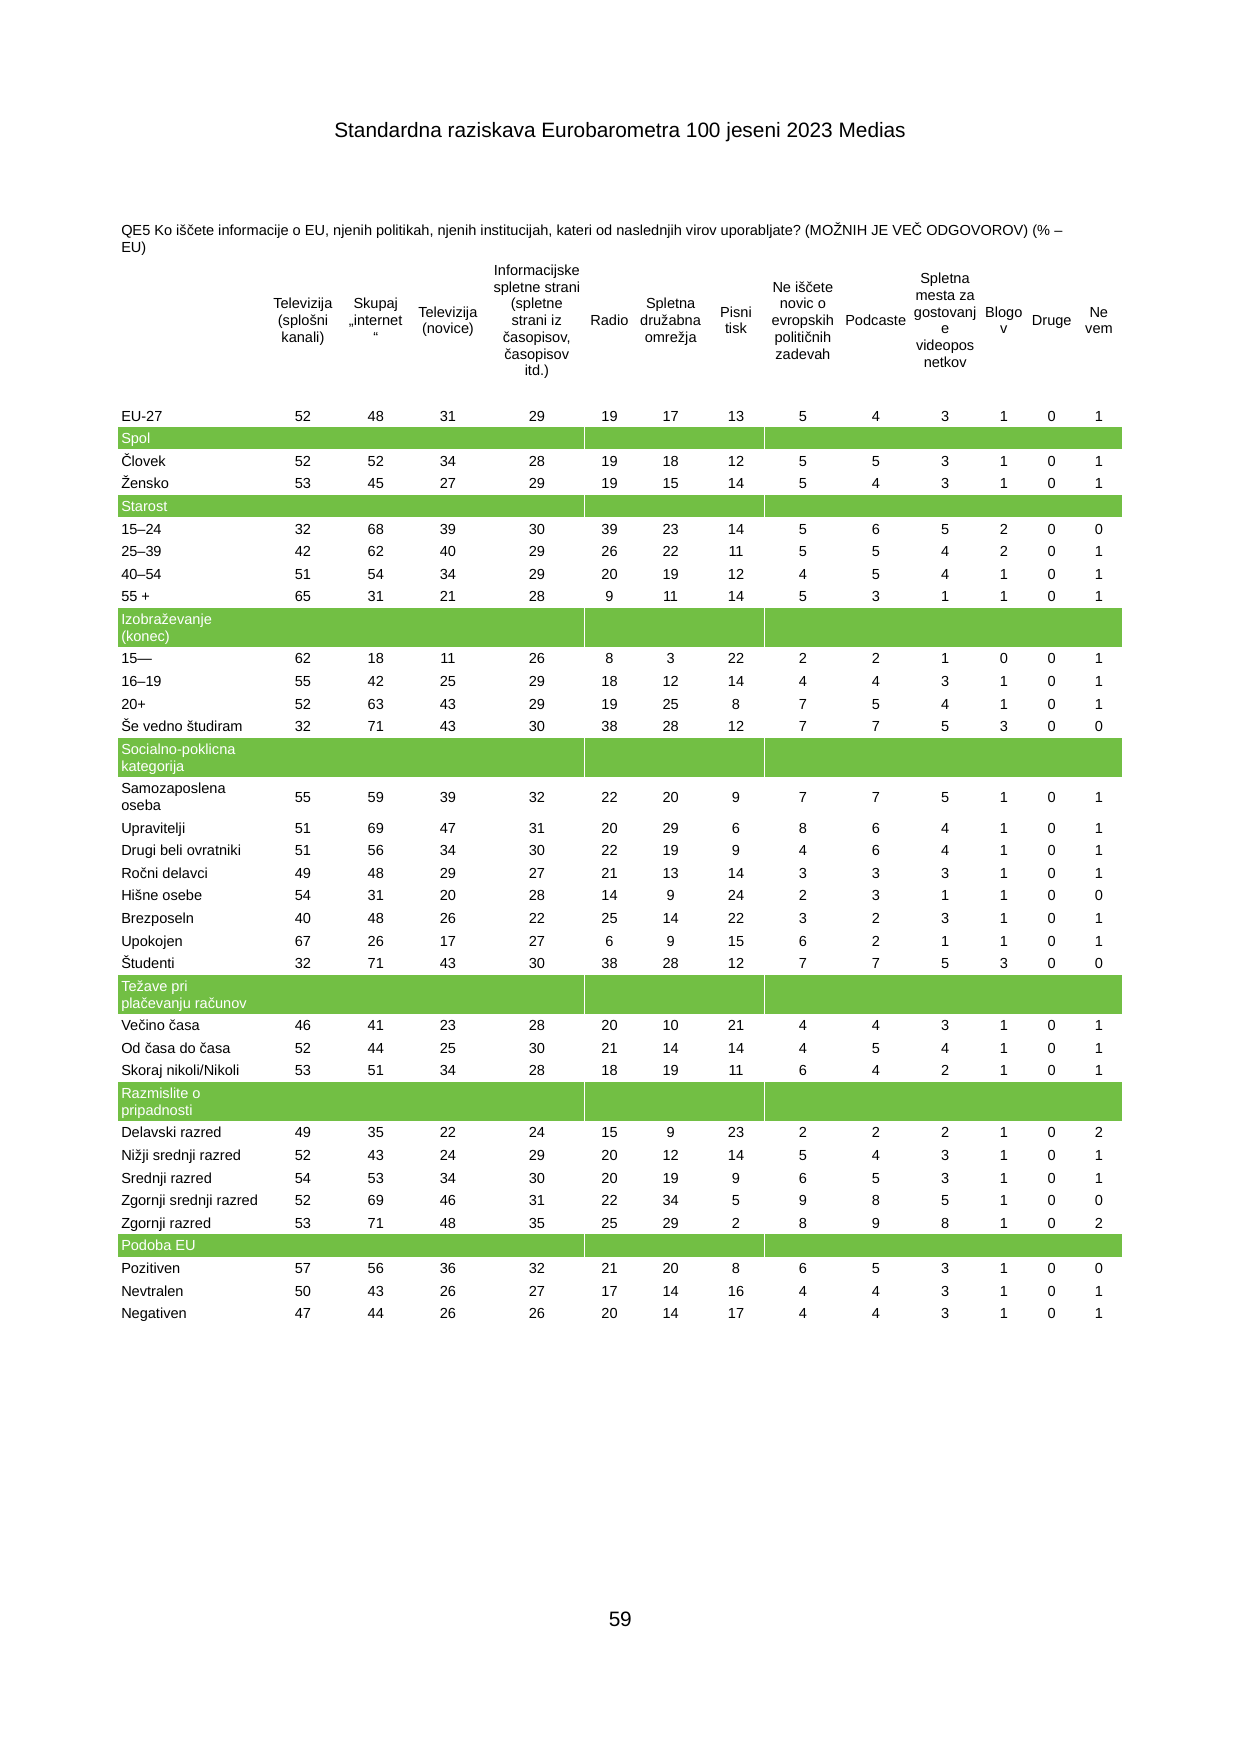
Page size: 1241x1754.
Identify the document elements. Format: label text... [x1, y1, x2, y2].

table_cell 27 [489, 862, 584, 884]
table_cell [261, 608, 344, 647]
table_cell 3 [911, 1166, 979, 1189]
table_cell 1 [979, 1257, 1028, 1279]
table_cell [841, 975, 911, 1014]
table_cell 32 [261, 952, 344, 974]
table_cell 7 [841, 715, 911, 738]
table_cell 5 [765, 518, 841, 540]
table_cell [489, 1082, 584, 1121]
table_cell 8 [911, 1212, 979, 1234]
table_cell 2 [765, 884, 841, 907]
table_cell 16–19 [118, 670, 261, 692]
table_cell 50 [261, 1279, 344, 1302]
table_cell 71 [344, 715, 407, 738]
table_cell 52 [261, 693, 344, 715]
table_cell 2 [979, 540, 1028, 563]
table_cell 51 [261, 839, 344, 862]
table_cell Drugi beli ovratniki [118, 839, 261, 862]
table_cell 38 [585, 952, 634, 974]
table_cell [261, 975, 344, 1014]
table_cell 22 [707, 907, 764, 929]
table_cell 43 [344, 1279, 407, 1302]
table_cell [1028, 1234, 1075, 1257]
table_cell 52 [261, 404, 344, 427]
table_cell 20 [585, 1144, 634, 1166]
table_cell 54 [261, 1166, 344, 1189]
table_cell 29 [489, 563, 584, 585]
table_cell 25 [407, 1037, 489, 1059]
table_cell 4 [765, 563, 841, 585]
table_cell [118, 259, 261, 382]
table_cell 3 [911, 1279, 979, 1302]
table_cell 43 [344, 1144, 407, 1166]
table_cell [489, 427, 584, 449]
table_cell 3 [911, 862, 979, 884]
table_cell 1 [1075, 450, 1122, 472]
table_cell 7 [765, 952, 841, 974]
table_cell Delavski razred [118, 1121, 261, 1144]
table_cell [634, 427, 707, 449]
table_cell 52 [261, 1189, 344, 1212]
table_cell [979, 738, 1028, 777]
table_cell 20 [634, 1257, 707, 1279]
table_cell 57 [261, 1257, 344, 1279]
table_cell 6 [707, 816, 764, 839]
table_cell [585, 427, 634, 449]
table_cell [979, 382, 1028, 404]
table_cell 54 [261, 884, 344, 907]
table_cell Upokojen [118, 929, 261, 952]
table_cell 31 [407, 404, 489, 427]
table_cell 32 [489, 1257, 584, 1279]
table_cell Upravitelji [118, 816, 261, 839]
table_cell 21 [585, 1257, 634, 1279]
table_cell [841, 427, 911, 449]
table_cell 1 [979, 563, 1028, 585]
table_cell [1075, 1082, 1122, 1121]
table_cell [911, 975, 979, 1014]
table_cell Blogov [979, 259, 1028, 382]
table_cell 42 [344, 670, 407, 692]
table_cell [489, 495, 584, 517]
table_cell 19 [585, 472, 634, 495]
table_cell 53 [344, 1166, 407, 1189]
table_cell 4 [841, 404, 911, 427]
table_cell 0 [1075, 952, 1122, 974]
table_cell 0 [1028, 518, 1075, 540]
table_cell 5 [911, 518, 979, 540]
table_cell 5 [841, 563, 911, 585]
table_cell 49 [261, 1121, 344, 1144]
table_cell 22 [585, 777, 634, 816]
table_cell 26 [344, 929, 407, 952]
table_cell 22 [585, 1189, 634, 1212]
table_cell 9 [634, 884, 707, 907]
table_cell 1 [1075, 839, 1122, 862]
table_cell 0 [1028, 540, 1075, 563]
table_cell 1 [1075, 1037, 1122, 1059]
table_cell Še vedno študiram [118, 715, 261, 738]
table_cell 14 [634, 907, 707, 929]
table_cell [911, 427, 979, 449]
table_cell 28 [634, 952, 707, 974]
table_cell [585, 382, 634, 404]
table_cell 0 [1075, 518, 1122, 540]
table_cell 8 [707, 1257, 764, 1279]
table_cell 56 [344, 839, 407, 862]
table_cell 43 [407, 693, 489, 715]
table_cell 0 [1075, 884, 1122, 907]
table_cell 1 [911, 884, 979, 907]
table_cell [707, 738, 764, 777]
table_cell 0 [1028, 1212, 1075, 1234]
table_cell 2 [911, 1121, 979, 1144]
table_cell [407, 382, 489, 404]
table_cell 20 [585, 1014, 634, 1037]
table_cell [489, 608, 584, 647]
table_cell 1 [1075, 472, 1122, 495]
table_cell 9 [707, 1166, 764, 1189]
table_cell [407, 738, 489, 777]
table_cell 4 [911, 816, 979, 839]
table_cell 14 [707, 670, 764, 692]
table_cell 2 [841, 647, 911, 670]
table_cell 0 [1028, 670, 1075, 692]
table_cell 31 [344, 585, 407, 608]
table_cell 30 [489, 952, 584, 974]
table_cell [261, 738, 344, 777]
table_cell 4 [765, 1279, 841, 1302]
table_cell [344, 975, 407, 1014]
table_cell 29 [634, 1212, 707, 1234]
table_cell 14 [707, 518, 764, 540]
table_cell 28 [489, 884, 584, 907]
table_cell 27 [489, 1279, 584, 1302]
table_cell 34 [407, 1166, 489, 1189]
table_cell 1 [1075, 404, 1122, 427]
table_cell 5 [911, 952, 979, 974]
table_cell 39 [407, 777, 489, 816]
table_cell 14 [707, 1144, 764, 1166]
table_cell 4 [765, 1037, 841, 1059]
table_cell 1 [1075, 1059, 1122, 1082]
table_cell [841, 382, 911, 404]
table_cell 4 [841, 670, 911, 692]
table_cell 13 [707, 404, 764, 427]
table_cell 4 [911, 1037, 979, 1059]
table_cell [1075, 382, 1122, 404]
table_cell 9 [707, 839, 764, 862]
table_cell 1 [1075, 1302, 1122, 1324]
table_cell [707, 382, 764, 404]
table_cell 30 [489, 839, 584, 862]
table_cell 26 [407, 1302, 489, 1324]
table_cell 5 [841, 1257, 911, 1279]
table_cell 15 [585, 1121, 634, 1144]
table_cell 3 [841, 884, 911, 907]
table_cell 30 [489, 1037, 584, 1059]
table_cell 12 [634, 670, 707, 692]
table_cell 48 [344, 862, 407, 884]
table_cell [765, 495, 841, 517]
table_cell 19 [634, 563, 707, 585]
table_cell 5 [841, 450, 911, 472]
table_cell 5 [765, 1144, 841, 1166]
table_cell 1 [979, 472, 1028, 495]
table_cell 18 [344, 647, 407, 670]
table_cell 19 [585, 693, 634, 715]
table_cell Hišne osebe [118, 884, 261, 907]
table_cell 3 [911, 1302, 979, 1324]
table_cell 25 [634, 693, 707, 715]
table_cell [911, 1234, 979, 1257]
table_cell 17 [707, 1302, 764, 1324]
table_cell Večino časa [118, 1014, 261, 1037]
table_cell 69 [344, 816, 407, 839]
table_cell Razmislite o pripadnosti [118, 1082, 261, 1121]
table_cell 6 [841, 816, 911, 839]
table_cell 12 [707, 563, 764, 585]
table_cell 1 [979, 585, 1028, 608]
table_cell Ne vem [1075, 259, 1122, 382]
table_cell 25 [407, 670, 489, 692]
table_cell Informacijske spletne strani (spletne strani iz časopisov, časopisov itd.) [489, 259, 584, 382]
table_cell 32 [489, 777, 584, 816]
table_cell 0 [1028, 839, 1075, 862]
table_cell 1 [1075, 647, 1122, 670]
table_cell [1075, 975, 1122, 1014]
table_cell 1 [1075, 862, 1122, 884]
table_cell 14 [634, 1037, 707, 1059]
table_cell 14 [634, 1302, 707, 1324]
table_cell 5 [765, 450, 841, 472]
table_cell 1 [979, 450, 1028, 472]
table_cell 55 + [118, 585, 261, 608]
table_cell 7 [765, 777, 841, 816]
table_cell Skupaj „internet“ [344, 259, 407, 382]
table_cell 22 [634, 540, 707, 563]
table_cell 15 [707, 929, 764, 952]
table_cell 8 [707, 693, 764, 715]
table_cell 0 [1028, 1059, 1075, 1082]
table_cell 3 [911, 1257, 979, 1279]
table_cell 21 [707, 1014, 764, 1037]
table_cell [765, 427, 841, 449]
table_cell 0 [1028, 1121, 1075, 1144]
table_cell 31 [489, 816, 584, 839]
table_cell EU-27 [118, 404, 261, 427]
table_cell 6 [841, 518, 911, 540]
table_cell 69 [344, 1189, 407, 1212]
table_cell 26 [407, 1279, 489, 1302]
table_cell 28 [489, 585, 584, 608]
table_cell 43 [407, 715, 489, 738]
table_cell 52 [261, 450, 344, 472]
table_cell [407, 427, 489, 449]
table_cell 48 [344, 404, 407, 427]
table_cell [841, 738, 911, 777]
table_cell Spletna mesta za gostovanje videoposnetkov [911, 259, 979, 382]
table_cell [634, 495, 707, 517]
table_cell 4 [841, 1014, 911, 1037]
table_cell 55 [261, 670, 344, 692]
table_cell Druge [1028, 259, 1075, 382]
table_cell [634, 738, 707, 777]
table_cell 53 [261, 1212, 344, 1234]
table_cell 0 [1028, 1014, 1075, 1037]
table_cell Podoba EU [118, 1234, 261, 1257]
table_cell 0 [1028, 929, 1075, 952]
table_cell 3 [765, 862, 841, 884]
table_cell Ročni delavci [118, 862, 261, 884]
table_cell [407, 608, 489, 647]
table_cell 28 [634, 715, 707, 738]
table_cell 3 [911, 907, 979, 929]
table_cell Starost [118, 495, 261, 517]
table_cell Podcaste [841, 259, 911, 382]
table_cell 11 [407, 647, 489, 670]
table_cell 5 [841, 693, 911, 715]
table_cell 1 [979, 839, 1028, 862]
table_cell [911, 738, 979, 777]
table_cell 15— [118, 647, 261, 670]
table_cell [344, 495, 407, 517]
table_cell 39 [407, 518, 489, 540]
table_cell 2 [765, 1121, 841, 1144]
table_cell [841, 608, 911, 647]
table_cell [489, 1234, 584, 1257]
table_cell 22 [707, 647, 764, 670]
table_cell 1 [979, 1037, 1028, 1059]
table_cell [261, 382, 344, 404]
table_cell 2 [841, 907, 911, 929]
table_cell 29 [489, 472, 584, 495]
table_cell 41 [344, 1014, 407, 1037]
table_cell 52 [344, 450, 407, 472]
table_cell 0 [1028, 450, 1075, 472]
table_cell 0 [1028, 1257, 1075, 1279]
table_cell 45 [344, 472, 407, 495]
table_cell 51 [261, 563, 344, 585]
table_cell 2 [911, 1059, 979, 1082]
table_cell 0 [1028, 1166, 1075, 1189]
table_cell 18 [585, 670, 634, 692]
table_cell Televizija (novice) [407, 259, 489, 382]
table_cell 14 [585, 884, 634, 907]
table_cell 1 [979, 404, 1028, 427]
table_cell 1 [979, 1059, 1028, 1082]
table_cell Srednji razred [118, 1166, 261, 1189]
table_cell 12 [707, 952, 764, 974]
table_cell 14 [707, 1037, 764, 1059]
table_cell 4 [841, 1279, 911, 1302]
table_cell [1028, 427, 1075, 449]
table_cell [911, 608, 979, 647]
table_cell 2 [841, 929, 911, 952]
table_cell 3 [765, 907, 841, 929]
table_cell 6 [765, 1257, 841, 1279]
table_cell 26 [407, 907, 489, 929]
table_cell 6 [765, 929, 841, 952]
table_cell 67 [261, 929, 344, 952]
table_cell 19 [585, 404, 634, 427]
table_cell 28 [489, 1059, 584, 1082]
table_cell 1 [1075, 563, 1122, 585]
table_cell 47 [407, 816, 489, 839]
table_cell Žensko [118, 472, 261, 495]
table_cell 3 [911, 670, 979, 692]
table_cell 16 [707, 1279, 764, 1302]
table_cell [585, 495, 634, 517]
table_cell [765, 738, 841, 777]
table_cell 52 [261, 1037, 344, 1059]
table_cell 28 [489, 1014, 584, 1037]
table_cell 19 [634, 839, 707, 862]
table_cell [344, 427, 407, 449]
table_cell 0 [1028, 647, 1075, 670]
table_cell 6 [765, 1059, 841, 1082]
table_cell [261, 1082, 344, 1121]
table_cell [261, 427, 344, 449]
table_cell [979, 608, 1028, 647]
table_cell 36 [407, 1257, 489, 1279]
table_cell 7 [765, 715, 841, 738]
table_cell 25 [585, 907, 634, 929]
table_cell 11 [634, 585, 707, 608]
table_cell 1 [1075, 693, 1122, 715]
table_cell 29 [489, 693, 584, 715]
table_cell [765, 1234, 841, 1257]
table_cell 40–54 [118, 563, 261, 585]
table_cell 12 [707, 715, 764, 738]
table_cell 25 [585, 1212, 634, 1234]
table_cell [407, 1234, 489, 1257]
table_cell 0 [1028, 404, 1075, 427]
table_cell 3 [911, 1144, 979, 1166]
table_cell Brezposeln [118, 907, 261, 929]
table_cell Radio [585, 259, 634, 382]
table_cell 1 [979, 1302, 1028, 1324]
table_cell [1028, 495, 1075, 517]
table_cell [634, 608, 707, 647]
table_cell 20 [407, 884, 489, 907]
table_cell 34 [634, 1189, 707, 1212]
table_cell 40 [407, 540, 489, 563]
table_cell 23 [407, 1014, 489, 1037]
table_cell [118, 382, 261, 404]
table_cell Težave pri plačevanju računov [118, 975, 261, 1014]
table_cell [344, 1234, 407, 1257]
table_cell [344, 738, 407, 777]
table_cell [585, 1234, 634, 1257]
table_cell 35 [344, 1121, 407, 1144]
table_cell 19 [634, 1166, 707, 1189]
table_cell 32 [261, 518, 344, 540]
table_cell 3 [841, 585, 911, 608]
table_cell 51 [261, 816, 344, 839]
table_cell [407, 1082, 489, 1121]
table_cell 2 [707, 1212, 764, 1234]
table_cell [1028, 608, 1075, 647]
table_cell [1028, 975, 1075, 1014]
table_cell 35 [489, 1212, 584, 1234]
table_cell 18 [634, 450, 707, 472]
table_cell 1 [1075, 1014, 1122, 1037]
table_cell [707, 1082, 764, 1121]
table_cell 1 [979, 1279, 1028, 1302]
table_cell 1 [1075, 777, 1122, 816]
table_cell 8 [841, 1189, 911, 1212]
table_cell 34 [407, 839, 489, 862]
table_cell 1 [1075, 585, 1122, 608]
table_cell 4 [841, 472, 911, 495]
table_cell 26 [489, 647, 584, 670]
table_cell 63 [344, 693, 407, 715]
table_cell 0 [1028, 693, 1075, 715]
table_cell 6 [765, 1166, 841, 1189]
table_cell [344, 382, 407, 404]
table_cell 27 [489, 929, 584, 952]
table_cell 9 [765, 1189, 841, 1212]
table_cell [1075, 427, 1122, 449]
table_cell 4 [765, 1014, 841, 1037]
table_cell [1075, 738, 1122, 777]
table_cell 4 [911, 693, 979, 715]
table_cell [841, 1234, 911, 1257]
table_cell 1 [979, 777, 1028, 816]
table_cell 65 [261, 585, 344, 608]
table_cell 54 [344, 563, 407, 585]
table_cell 5 [841, 1166, 911, 1189]
table_cell 4 [841, 1144, 911, 1166]
table_cell 2 [1075, 1212, 1122, 1234]
table_cell Zgornji razred [118, 1212, 261, 1234]
table_cell 1 [979, 907, 1028, 929]
table_cell 20+ [118, 693, 261, 715]
table_cell Nižji srednji razred [118, 1144, 261, 1166]
table_cell 0 [1028, 1302, 1075, 1324]
table_cell 0 [1028, 1037, 1075, 1059]
table_cell 40 [261, 907, 344, 929]
table_cell 34 [407, 563, 489, 585]
table_cell 0 [1028, 715, 1075, 738]
table_cell [1075, 1234, 1122, 1257]
table_cell 68 [344, 518, 407, 540]
table_cell 6 [841, 839, 911, 862]
table_cell 23 [707, 1121, 764, 1144]
table_cell Človek [118, 450, 261, 472]
table_cell 20 [585, 816, 634, 839]
table_cell [707, 975, 764, 1014]
table_cell 29 [489, 1144, 584, 1166]
table_cell 20 [634, 777, 707, 816]
table_cell [489, 738, 584, 777]
table_cell 10 [634, 1014, 707, 1037]
table_cell 12 [707, 450, 764, 472]
table_cell 29 [634, 816, 707, 839]
table_cell 14 [634, 1279, 707, 1302]
table_cell [585, 738, 634, 777]
table_cell [261, 1234, 344, 1257]
table_header [1075, 219, 1122, 258]
table_cell [585, 975, 634, 1014]
table_cell 32 [261, 715, 344, 738]
table_cell [407, 975, 489, 1014]
table_cell 4 [841, 1059, 911, 1082]
table_cell [707, 608, 764, 647]
table_cell [911, 1082, 979, 1121]
table_cell 15 [634, 472, 707, 495]
table_cell 71 [344, 952, 407, 974]
table_cell 18 [585, 1059, 634, 1082]
table_cell 1 [911, 647, 979, 670]
table_cell 7 [841, 777, 911, 816]
table_cell 3 [979, 715, 1028, 738]
table_cell [634, 975, 707, 1014]
table_cell 0 [1028, 1279, 1075, 1302]
table_cell 34 [407, 1059, 489, 1082]
table_cell 48 [344, 907, 407, 929]
table_cell 4 [911, 540, 979, 563]
table_cell 12 [634, 1144, 707, 1166]
table_cell 9 [634, 1121, 707, 1144]
table_cell 30 [489, 1166, 584, 1189]
table_cell 5 [911, 777, 979, 816]
table_cell 9 [634, 929, 707, 952]
table_cell 24 [407, 1144, 489, 1166]
table_cell 2 [979, 518, 1028, 540]
table_cell [979, 1234, 1028, 1257]
table_cell Skoraj nikoli/Nikoli [118, 1059, 261, 1082]
table_cell 11 [707, 540, 764, 563]
table_cell 0 [1028, 862, 1075, 884]
table_cell 22 [407, 1121, 489, 1144]
table_cell [1028, 1082, 1075, 1121]
table_cell 1 [979, 1166, 1028, 1189]
table_cell 4 [765, 670, 841, 692]
table_cell 0 [1028, 1189, 1075, 1212]
table_cell 1 [979, 1014, 1028, 1037]
table_cell [765, 608, 841, 647]
table_cell 9 [707, 777, 764, 816]
table_cell 5 [841, 540, 911, 563]
table_cell 30 [489, 715, 584, 738]
table_cell 15–24 [118, 518, 261, 540]
table_cell Pisni tisk [707, 259, 764, 382]
table_cell [707, 1234, 764, 1257]
table_cell 1 [979, 816, 1028, 839]
table_cell 14 [707, 862, 764, 884]
table_cell [841, 1082, 911, 1121]
table_cell 21 [585, 1037, 634, 1059]
table_cell 14 [707, 585, 764, 608]
table_cell 7 [765, 693, 841, 715]
table_cell 29 [489, 540, 584, 563]
table_cell 5 [911, 1189, 979, 1212]
table_cell 5 [707, 1189, 764, 1212]
table_cell 22 [489, 907, 584, 929]
table_cell 44 [344, 1302, 407, 1324]
table_cell 6 [585, 929, 634, 952]
table_cell 1 [979, 884, 1028, 907]
table_cell Zgornji srednji razred [118, 1189, 261, 1212]
table_cell 24 [489, 1121, 584, 1144]
table_cell 13 [634, 862, 707, 884]
table_cell 1 [979, 1189, 1028, 1212]
table_cell 24 [707, 884, 764, 907]
table_cell 2 [1075, 1121, 1122, 1144]
table_cell 4 [765, 1302, 841, 1324]
table_cell 0 [1075, 715, 1122, 738]
table_cell 3 [911, 404, 979, 427]
table_cell Spol [118, 427, 261, 449]
table_cell 5 [765, 540, 841, 563]
table_cell 22 [585, 839, 634, 862]
table_cell 3 [911, 472, 979, 495]
table_cell 1 [1075, 1144, 1122, 1166]
table_cell 1 [911, 585, 979, 608]
table_cell 0 [1028, 777, 1075, 816]
table_cell [707, 427, 764, 449]
table_cell 1 [979, 1121, 1028, 1144]
table_cell 2 [765, 647, 841, 670]
table_cell 34 [407, 450, 489, 472]
table_cell 19 [634, 1059, 707, 1082]
table_cell 17 [634, 404, 707, 427]
table_cell 1 [979, 1212, 1028, 1234]
table_cell Televizija (splošni kanali) [261, 259, 344, 382]
table_cell 1 [1075, 907, 1122, 929]
table_cell 1 [979, 862, 1028, 884]
table_cell 1 [911, 929, 979, 952]
table_cell [841, 495, 911, 517]
table_cell 0 [1028, 472, 1075, 495]
table_cell [634, 382, 707, 404]
table_cell 71 [344, 1212, 407, 1234]
table_cell [765, 975, 841, 1014]
table_cell 20 [585, 1302, 634, 1324]
table_cell [765, 382, 841, 404]
table_cell 0 [979, 647, 1028, 670]
table_cell Ne iščete novic o evropskih političnih zadevah [765, 259, 841, 382]
table_cell 11 [707, 1059, 764, 1082]
table_cell Samozaposlena oseba [118, 777, 261, 816]
table_cell 27 [407, 472, 489, 495]
table_cell 5 [765, 585, 841, 608]
table_cell 5 [765, 404, 841, 427]
table_cell 51 [344, 1059, 407, 1082]
table_cell 56 [344, 1257, 407, 1279]
table_cell 0 [1028, 907, 1075, 929]
table_cell [979, 975, 1028, 1014]
table_cell 4 [911, 839, 979, 862]
table_cell [1075, 495, 1122, 517]
table_cell 7 [841, 952, 911, 974]
table_cell 1 [979, 1144, 1028, 1166]
table_cell 3 [911, 450, 979, 472]
table_cell [1028, 738, 1075, 777]
table_cell 1 [1075, 816, 1122, 839]
table_cell 0 [1028, 884, 1075, 907]
table_cell 31 [344, 884, 407, 907]
table_cell [911, 382, 979, 404]
table_cell 52 [261, 1144, 344, 1166]
table_cell 19 [585, 450, 634, 472]
table_cell 20 [585, 1166, 634, 1189]
table_cell 0 [1028, 585, 1075, 608]
table_cell 0 [1075, 1189, 1122, 1212]
table_cell [585, 1082, 634, 1121]
table_cell [489, 382, 584, 404]
table_cell 53 [261, 1059, 344, 1082]
table_cell 49 [261, 862, 344, 884]
table_header QE5 Ko iščete informacije o EU, njenih politikah, njenih institucijah, kateri od naslednjih virov uporabljate? (MOŽNIH JE VEČ ODGOVOROV) (% – EU) [118, 219, 1075, 258]
table_cell 0 [1028, 816, 1075, 839]
table_cell [489, 975, 584, 1014]
table_cell [765, 1082, 841, 1121]
table_cell [344, 608, 407, 647]
table_cell 29 [489, 404, 584, 427]
table_cell 28 [489, 450, 584, 472]
table_cell 1 [1075, 1166, 1122, 1189]
table_cell 3 [911, 1014, 979, 1037]
table_cell [634, 1234, 707, 1257]
table_cell 48 [407, 1212, 489, 1234]
table_cell [585, 608, 634, 647]
table_cell Pozitiven [118, 1257, 261, 1279]
table_cell 14 [707, 472, 764, 495]
table_cell 1 [1075, 670, 1122, 692]
table_cell 3 [841, 862, 911, 884]
table_cell 47 [261, 1302, 344, 1324]
table_cell [344, 1082, 407, 1121]
table_cell 0 [1028, 1144, 1075, 1166]
table_cell 0 [1075, 1257, 1122, 1279]
table_cell 1 [1075, 1279, 1122, 1302]
table_cell 4 [911, 563, 979, 585]
table_cell 62 [344, 540, 407, 563]
table_cell 39 [585, 518, 634, 540]
table_cell 62 [261, 647, 344, 670]
table_cell 42 [261, 540, 344, 563]
table_cell 0 [1028, 563, 1075, 585]
table_cell Socialno-poklicna kategorija [118, 738, 261, 777]
table_cell 9 [841, 1212, 911, 1234]
table_cell 1 [979, 670, 1028, 692]
table_cell 20 [585, 563, 634, 585]
table_cell 8 [765, 1212, 841, 1234]
table_cell 21 [585, 862, 634, 884]
table_cell [707, 495, 764, 517]
table_cell 31 [489, 1189, 584, 1212]
table_cell 44 [344, 1037, 407, 1059]
table_cell [1028, 382, 1075, 404]
table_cell [979, 427, 1028, 449]
table_cell 30 [489, 518, 584, 540]
table_cell 2 [841, 1121, 911, 1144]
table_cell [979, 1082, 1028, 1121]
table_cell [634, 1082, 707, 1121]
table_cell 4 [841, 1302, 911, 1324]
table_cell [1075, 608, 1122, 647]
table_cell Izobraževanje (konec) [118, 608, 261, 647]
table_cell Spletna družabna omrežja [634, 259, 707, 382]
table_cell [979, 495, 1028, 517]
table_cell 46 [407, 1189, 489, 1212]
table_cell 29 [489, 670, 584, 692]
table_cell 17 [407, 929, 489, 952]
table_cell [911, 495, 979, 517]
table_cell 5 [911, 715, 979, 738]
table_cell 26 [585, 540, 634, 563]
table_cell [261, 495, 344, 517]
table_cell 38 [585, 715, 634, 738]
table_cell 29 [407, 862, 489, 884]
table_cell 3 [634, 647, 707, 670]
table_cell 1 [979, 929, 1028, 952]
table_cell 46 [261, 1014, 344, 1037]
table_cell 23 [634, 518, 707, 540]
table_cell 3 [979, 952, 1028, 974]
table_cell 53 [261, 472, 344, 495]
table_cell 9 [585, 585, 634, 608]
table_cell 8 [765, 816, 841, 839]
table_cell Od časa do časa [118, 1037, 261, 1059]
table_cell 8 [585, 647, 634, 670]
table_cell 25–39 [118, 540, 261, 563]
table_cell Študenti [118, 952, 261, 974]
table_cell [407, 495, 489, 517]
table_cell 59 [344, 777, 407, 816]
table_cell 1 [979, 693, 1028, 715]
table_cell 5 [765, 472, 841, 495]
table_cell 17 [585, 1279, 634, 1302]
table_cell 1 [1075, 929, 1122, 952]
table_cell Nevtralen [118, 1279, 261, 1302]
table_cell 26 [489, 1302, 584, 1324]
table_cell Negativen [118, 1302, 261, 1324]
table_cell 4 [765, 839, 841, 862]
table_cell 43 [407, 952, 489, 974]
table_cell 0 [1028, 952, 1075, 974]
table_cell 1 [1075, 540, 1122, 563]
table_cell 55 [261, 777, 344, 816]
table_cell 5 [841, 1037, 911, 1059]
table_cell 21 [407, 585, 489, 608]
